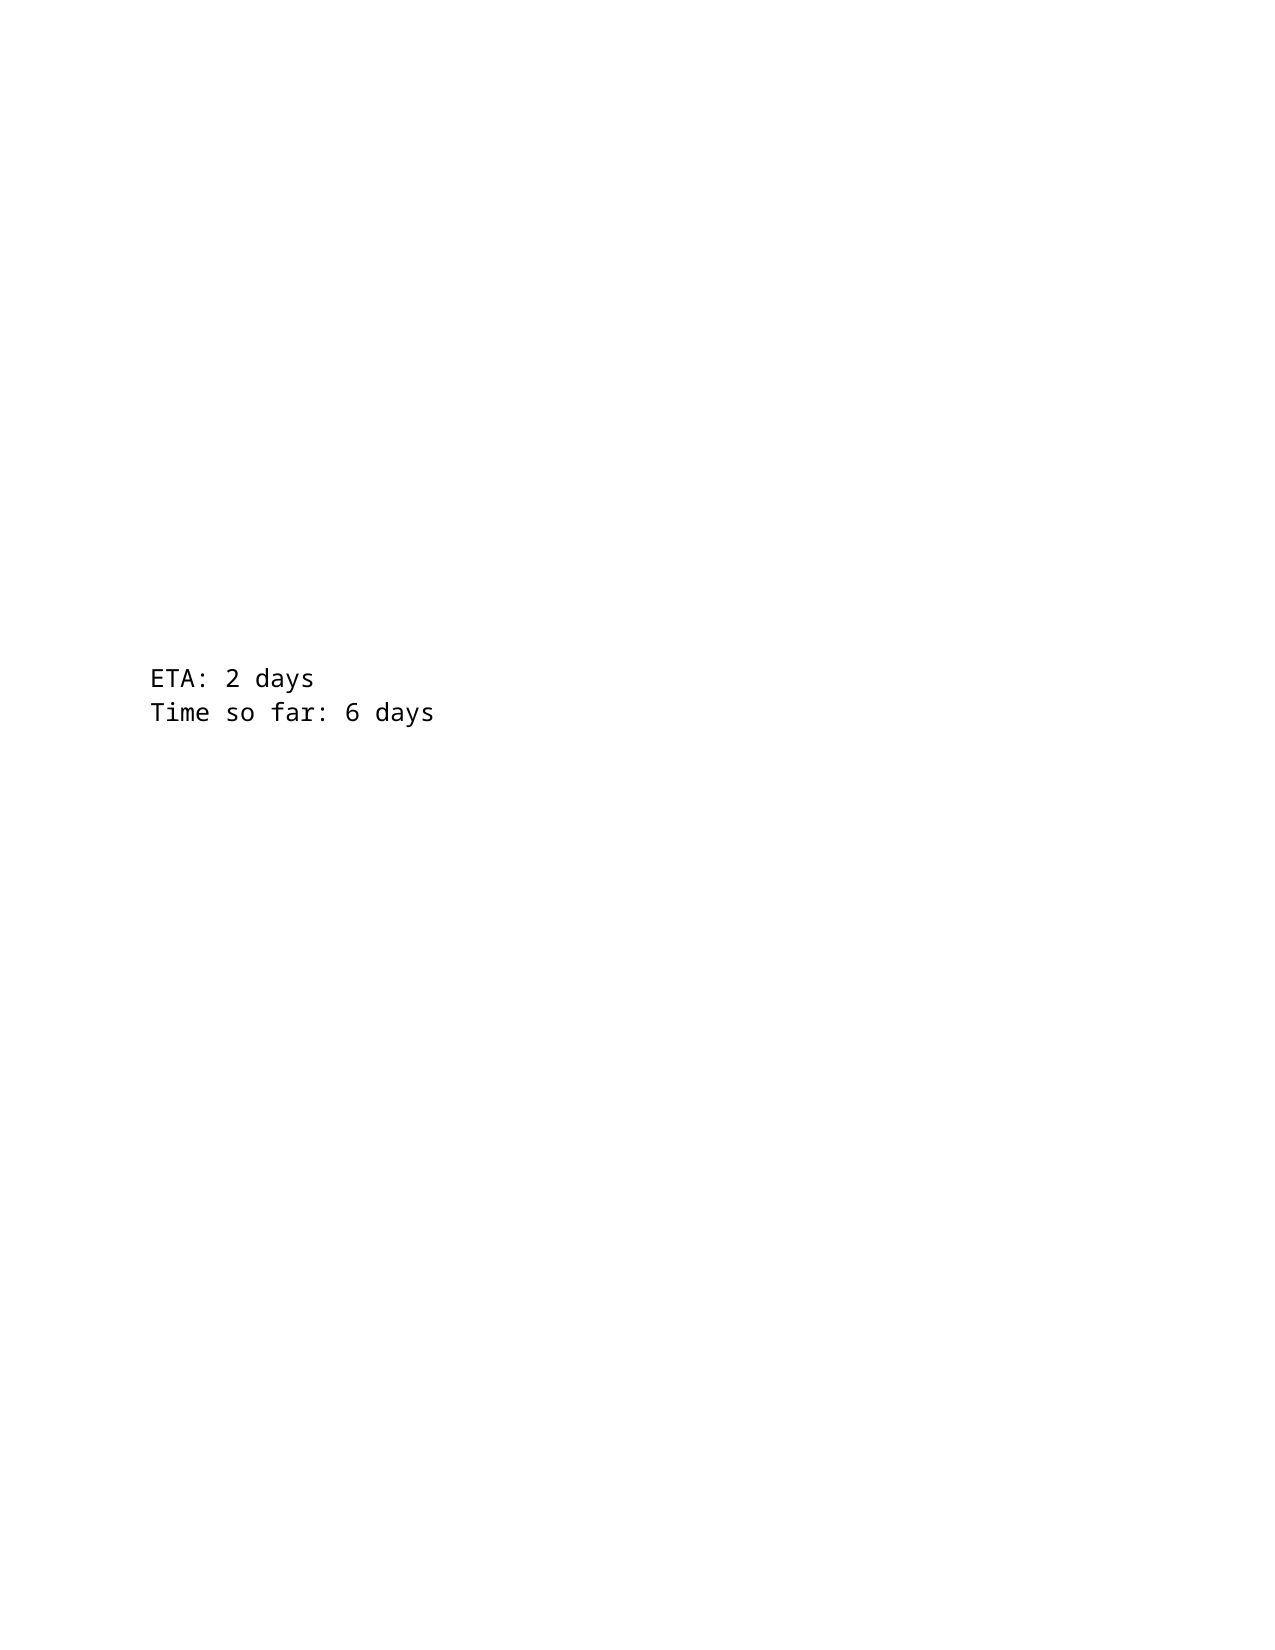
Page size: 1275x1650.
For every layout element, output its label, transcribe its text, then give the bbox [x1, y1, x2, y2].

text Time so far: 6 days [150, 695, 1125, 729]
text ETA: 2 days [150, 661, 1125, 695]
